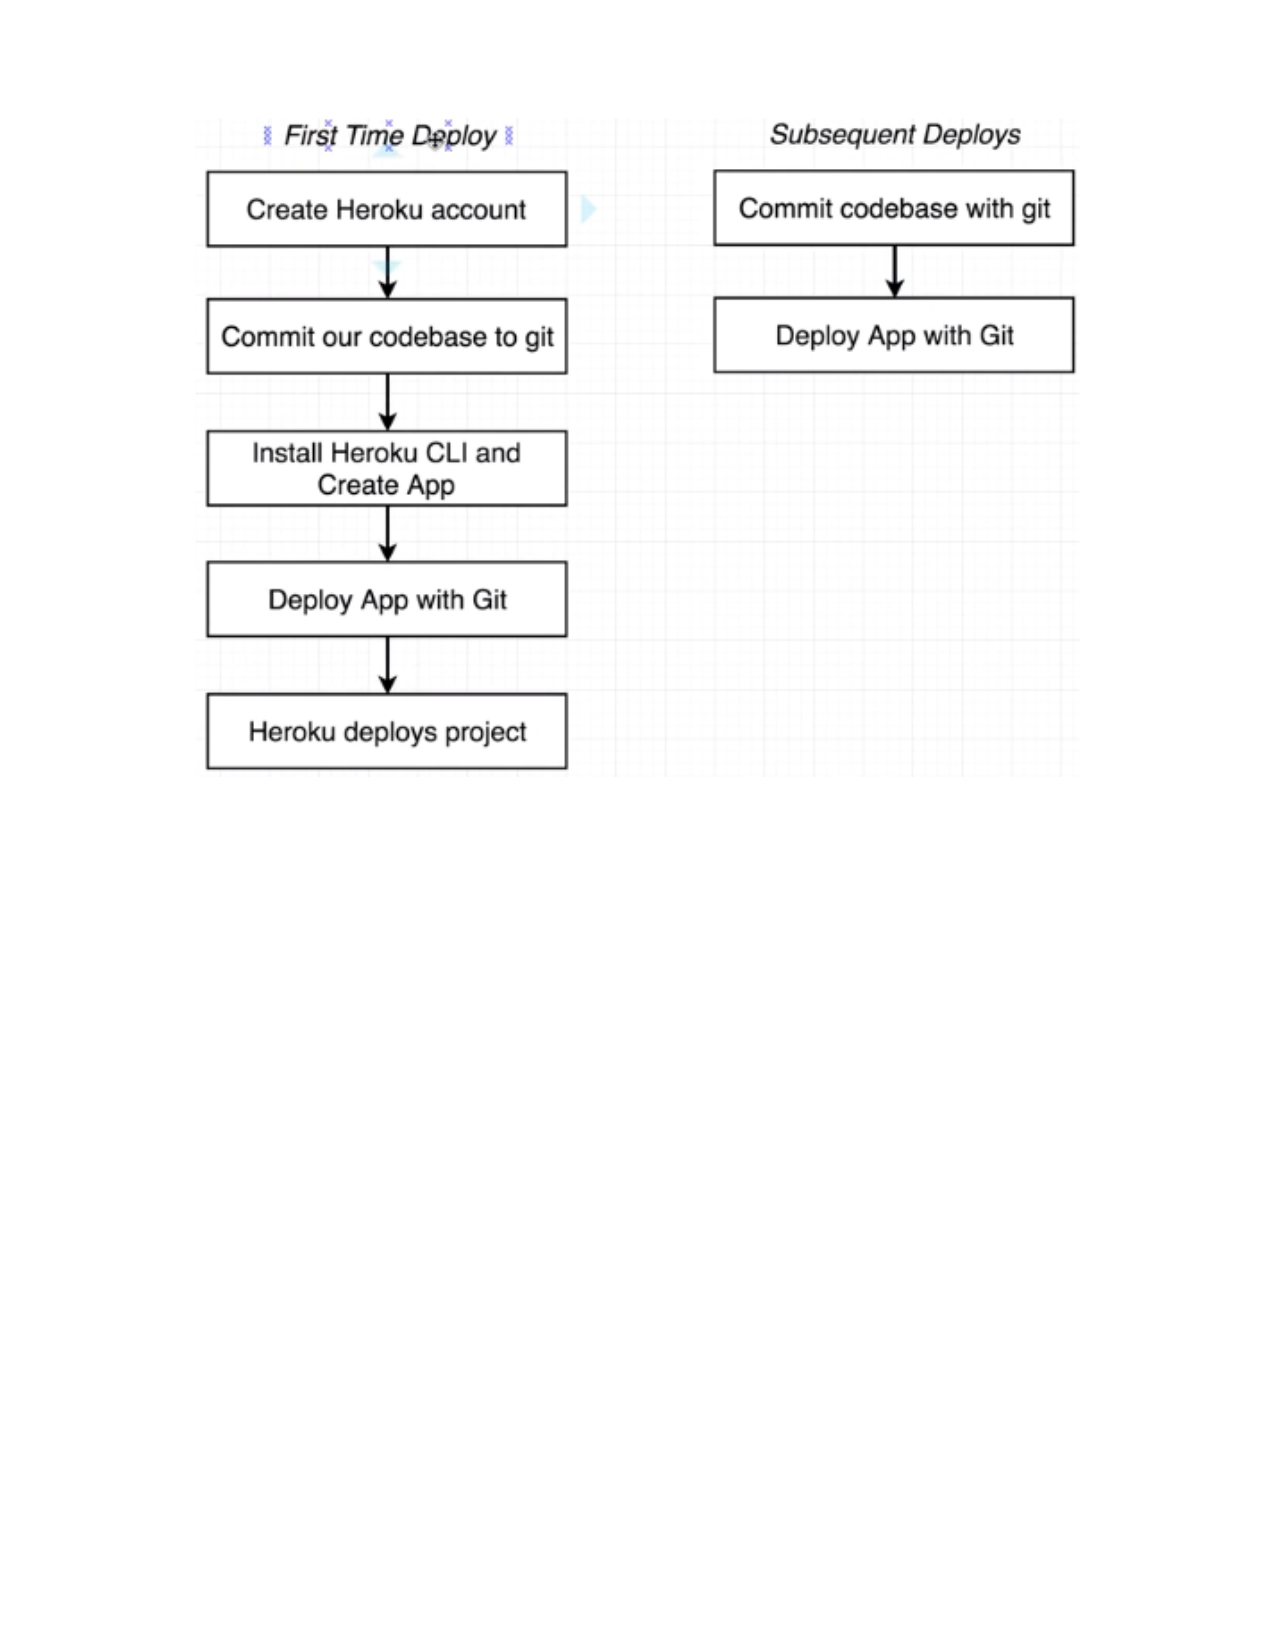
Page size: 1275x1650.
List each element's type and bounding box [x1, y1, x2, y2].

picture [195, 118, 1080, 777]
